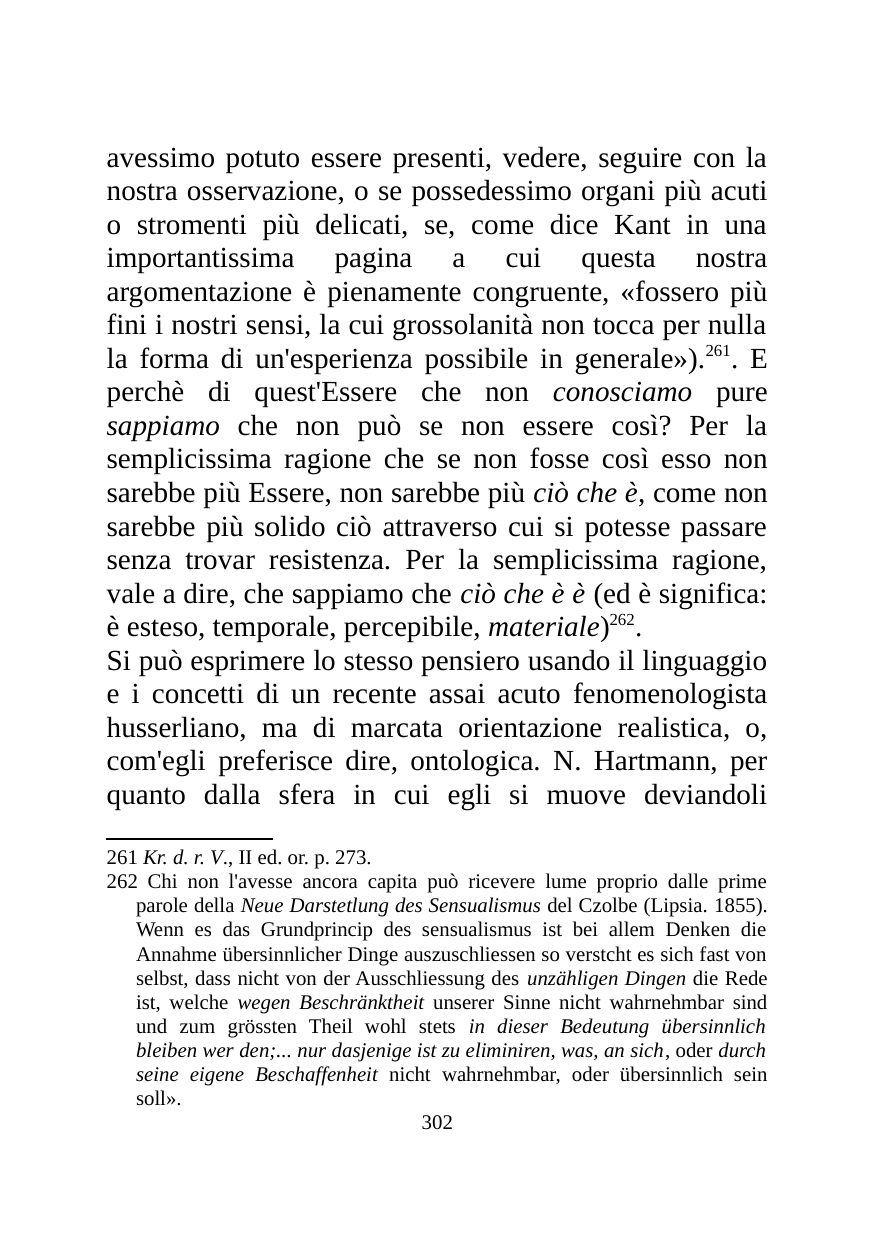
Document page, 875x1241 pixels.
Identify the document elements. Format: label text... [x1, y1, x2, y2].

text Si può esprimere lo stesso pensiero usando il linguaggio e i concetti di un recente assai acuto fenomenologista husserliano, ma di marcata orientazione realistica, o, com'egli preferisce dire, ontologica. N. Hartmann, per quanto dalla sfera in cui egli si muove deviandoli [106, 643, 768, 811]
text avessimo potuto essere presenti, vedere, seguire con la nostra osservazione, o se possedessimo organi più acuti o stromenti più delicati, se, come dice Kant in una importantissima pagina a cui questa nostra argomentazione è pienamente congruente, «fossero più fini i nostri sensi, la cui grossolanità non tocca per nulla la forma di un'esperienza possibile in generale»).. E perchè di quest'Essere che non conosciamo pure sappiamo che non può se non essere così? Per la semplicissima ragione che se non fosse così esso non sarebbe più Essere, non sarebbe più ciò che è, come non sarebbe più solido ciò attraverso cui si potesse passare senza trovar resistenza. Per la semplicissima ragione, vale a dire, che sappiamo che ciò che è è (ed è significa: è esteso, temporale, percepibile, materiale). [106, 140, 768, 643]
text Chi non l'avesse ancora capita può ricevere lume proprio dalle prime parole della Neue Darstetlung des Sensualismus del Czolbe (Lipsia. 1855). Wenn es das Grundprincip des sensualismus ist bei allem Denken die Annahme übersinnlicher Dinge auszuschliessen so verstcht es sich fast von selbst, dass nicht von der Ausschliessung des unzähligen Dingen die Rede ist, welche wegen Beschränktheit unserer Sinne nicht wahrnehmbar sind und zum grössten Theil wohl stets in dieser Bedeutung übersinnlich bleiben wer den;... nur dasjenige ist zu eliminiren, was, an sich, oder durch seine eigene Beschaffenheit nicht wahrnehmbar, oder übersinnlich sein soll». [106, 869, 768, 1110]
text Kr. d. r. V., II ed. or. p. 273. [106, 845, 768, 869]
